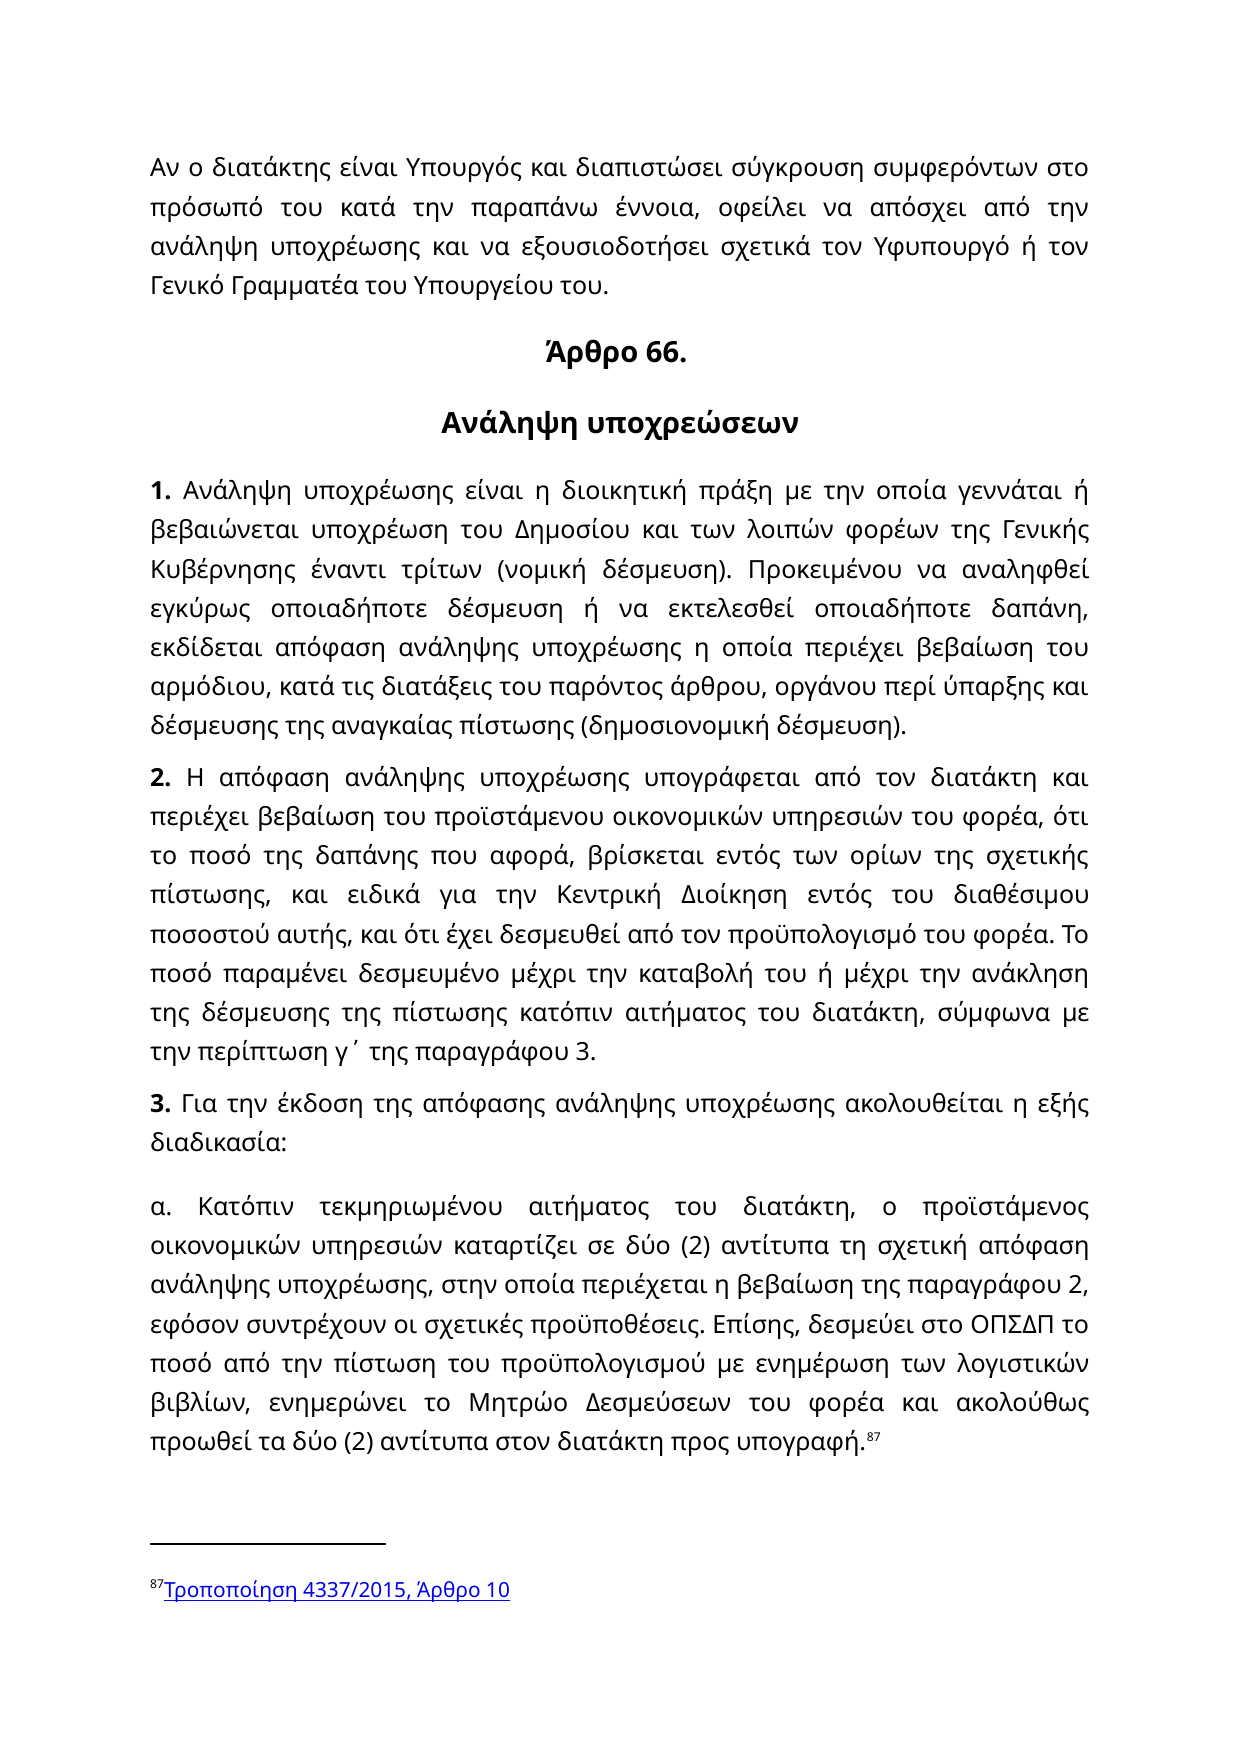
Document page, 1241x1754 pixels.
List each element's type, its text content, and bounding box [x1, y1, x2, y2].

text α. Κατόπιν τεκμηριωμένου αιτήματος του διατάκτη, ο προϊστάμενος οικονομικών υπηρεσιών καταρτίζει σε δύο (2) αντίτυπα τη σχετική απόφαση ανάληψης υποχρέωσης, στην οποία περιέχεται η βεβαίωση της παραγράφου 2, εφόσον συντρέχουν οι σχετικές προϋποθέσεις. Επίσης, δεσμεύει στο ΟΠΣΔΠ το ποσό από την πίστωση του προϋπολογισμού με ενημέρωση των λογιστικών βιβλίων, ενημερώνει το Μητρώο Δεσμεύσεων του φορέα και ακολούθως προωθεί τα δύο (2) αντίτυπα στον διατάκτη προς υπογραφή. [150, 1189, 1090, 1458]
subtitle Ανάληψη υποχρεώσεων [150, 402, 1090, 442]
text Τροποποίηση 4337/2015, Άρθρο 10 [150, 1576, 1090, 1604]
subtitle Άρθρο 66. [150, 332, 1090, 371]
text 1. Ανάληψη υποχρέωσης είναι η διοικητική πράξη με την οποία γεννάται ή βεβαιώνεται υποχρέωση του Δημοσίου και των λοιπών φορέων της Γενικής Κυβέρνησης έναντι τρίτων (νομική δέσμευση). Προκειμένου να αναληφθεί εγκύρως οποιαδήποτε δέσμευση ή να εκτελεσθεί οποιαδήποτε δαπάνη, εκδίδεται απόφαση ανάληψης υποχρέωσης η οποία περιέχει βεβαίωση του αρμόδιου, κατά τις διατάξεις του παρόντος άρθρου, οργάνου περί ύπαρξης και δέσμευσης της αναγκαίας πίστωσης (δημοσιονομική δέσμευση). [150, 473, 1090, 742]
text Αν ο διατάκτης είναι Υπουργός και διαπιστώσει σύγκρουση συμφερόντων στο πρόσωπό του κατά την παραπάνω έννοια, οφείλει να απόσχει από την ανάληψη υποχρέωσης και να εξουσιοδοτήσει σχετικά τον Υφυπουργό ή τον Γενικό Γραμματέα του Υπουργείου του. [150, 150, 1090, 302]
text 2. Η απόφαση ανάληψης υποχρέωσης υπογράφεται από τον διατάκτη και περιέχει βεβαίωση του προϊστάμενου οικονομικών υπηρεσιών του φορέα, ότι το ποσό της δαπάνης που αφορά, βρίσκεται εντός των ορίων της σχετικής πίστωσης, και ειδικά για την Κεντρική Διοίκηση εντός του διαθέσιμου ποσοστού αυτής, και ότι έχει δεσμευθεί από τον προϋπολογισμό του φορέα. Το ποσό παραμένει δεσμευμένο μέχρι την καταβολή του ή μέχρι την ανάκληση της δέσμευσης της πίστωσης κατόπιν αιτήματος του διατάκτη, σύμφωνα με την περίπτωση γ΄ της παραγράφου 3. [150, 759, 1090, 1068]
text 3. Για την έκδοση της απόφασης ανάληψης υποχρέωσης ακολουθείται η εξής διαδικασία: [150, 1085, 1090, 1159]
